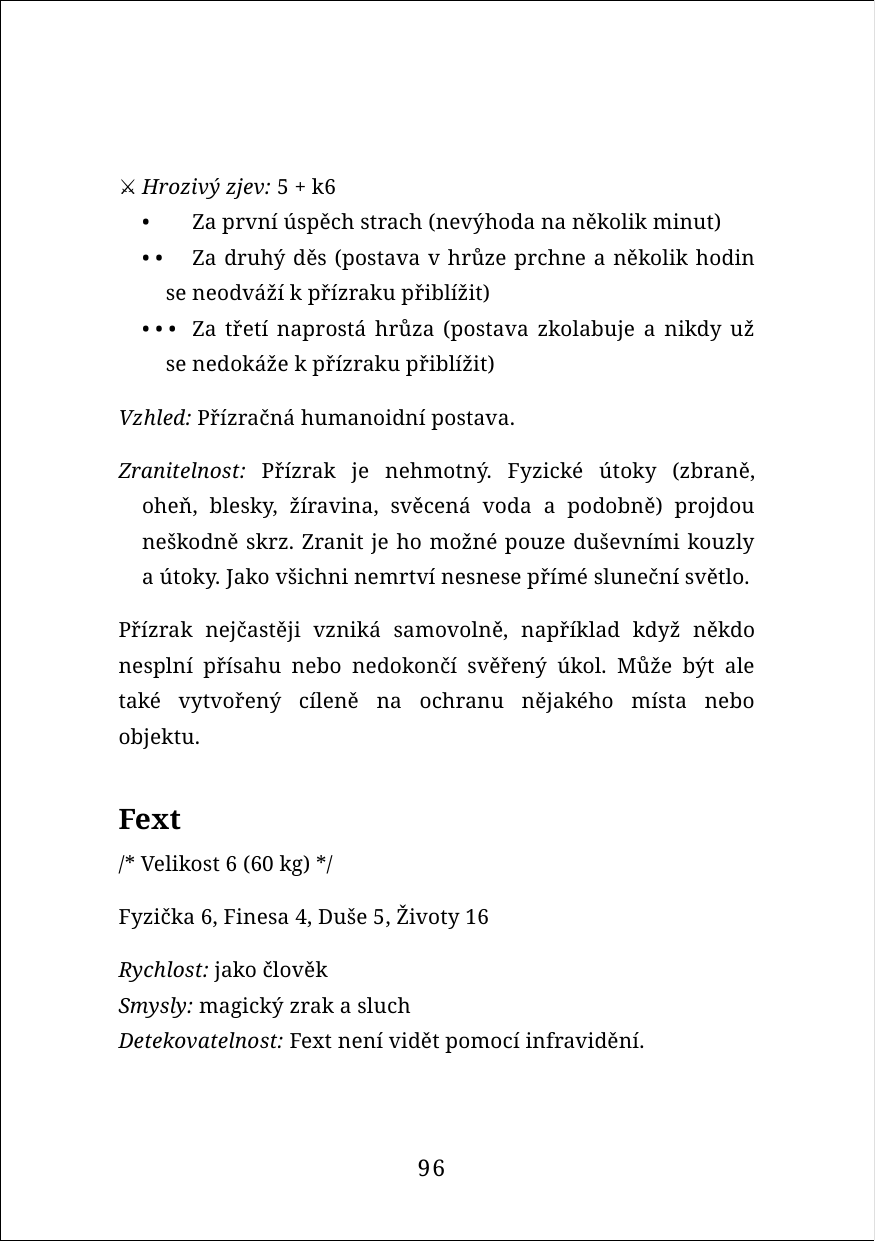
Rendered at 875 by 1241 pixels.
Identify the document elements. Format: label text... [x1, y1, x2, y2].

subtitle Fext [118, 799, 756, 837]
text Fyzička 6, Finesa 4, Duše 5, Životy 16 [118, 902, 756, 931]
text Smysly: magický zrak a sluch [118, 991, 756, 1019]
text • Za první úspěch strach (nevýhoda na několik minut) [142, 207, 756, 236]
text Rychlost: jako člověk [118, 956, 756, 984]
text Přízrak nejčastěji vzniká samovolně, například když někdo nesplní přísahu nebo nedokončí svěřený úkol. Může být ale také vytvořený cíleně na ochranu nějakého místa nebo objektu. [118, 616, 756, 751]
text ⚔ Hrozivý zjev: 5 + k6 [118, 172, 756, 200]
text Vzhled: Přízračná humanoidní postava. [118, 403, 756, 431]
text Zranitelnost: Přízrak je nehmotný. Fyzické útoky (zbraně, oheň, blesky, žíravina, svěcená voda a podobně) projdou neškodně skrz. Zranit je ho možné pouze duševními kouzly a útoky. Jako všichni nemrtví nesnese přímé sluneční světlo. [118, 456, 756, 591]
text Detekovatelnost: Fext není vidět pomocí infravidění. [118, 1027, 756, 1055]
text /* Velikost 6 (60 kg) */ [118, 849, 756, 878]
text • • • Za třetí naprostá hrůza (postava zkolabuje a nikdy už se nedokáže k přízraku přiblížit) [142, 314, 756, 378]
text • • Za druhý děs (postava v hrůze prchne a několik hodin se neodváží k přízraku přiblížit) [142, 243, 756, 307]
